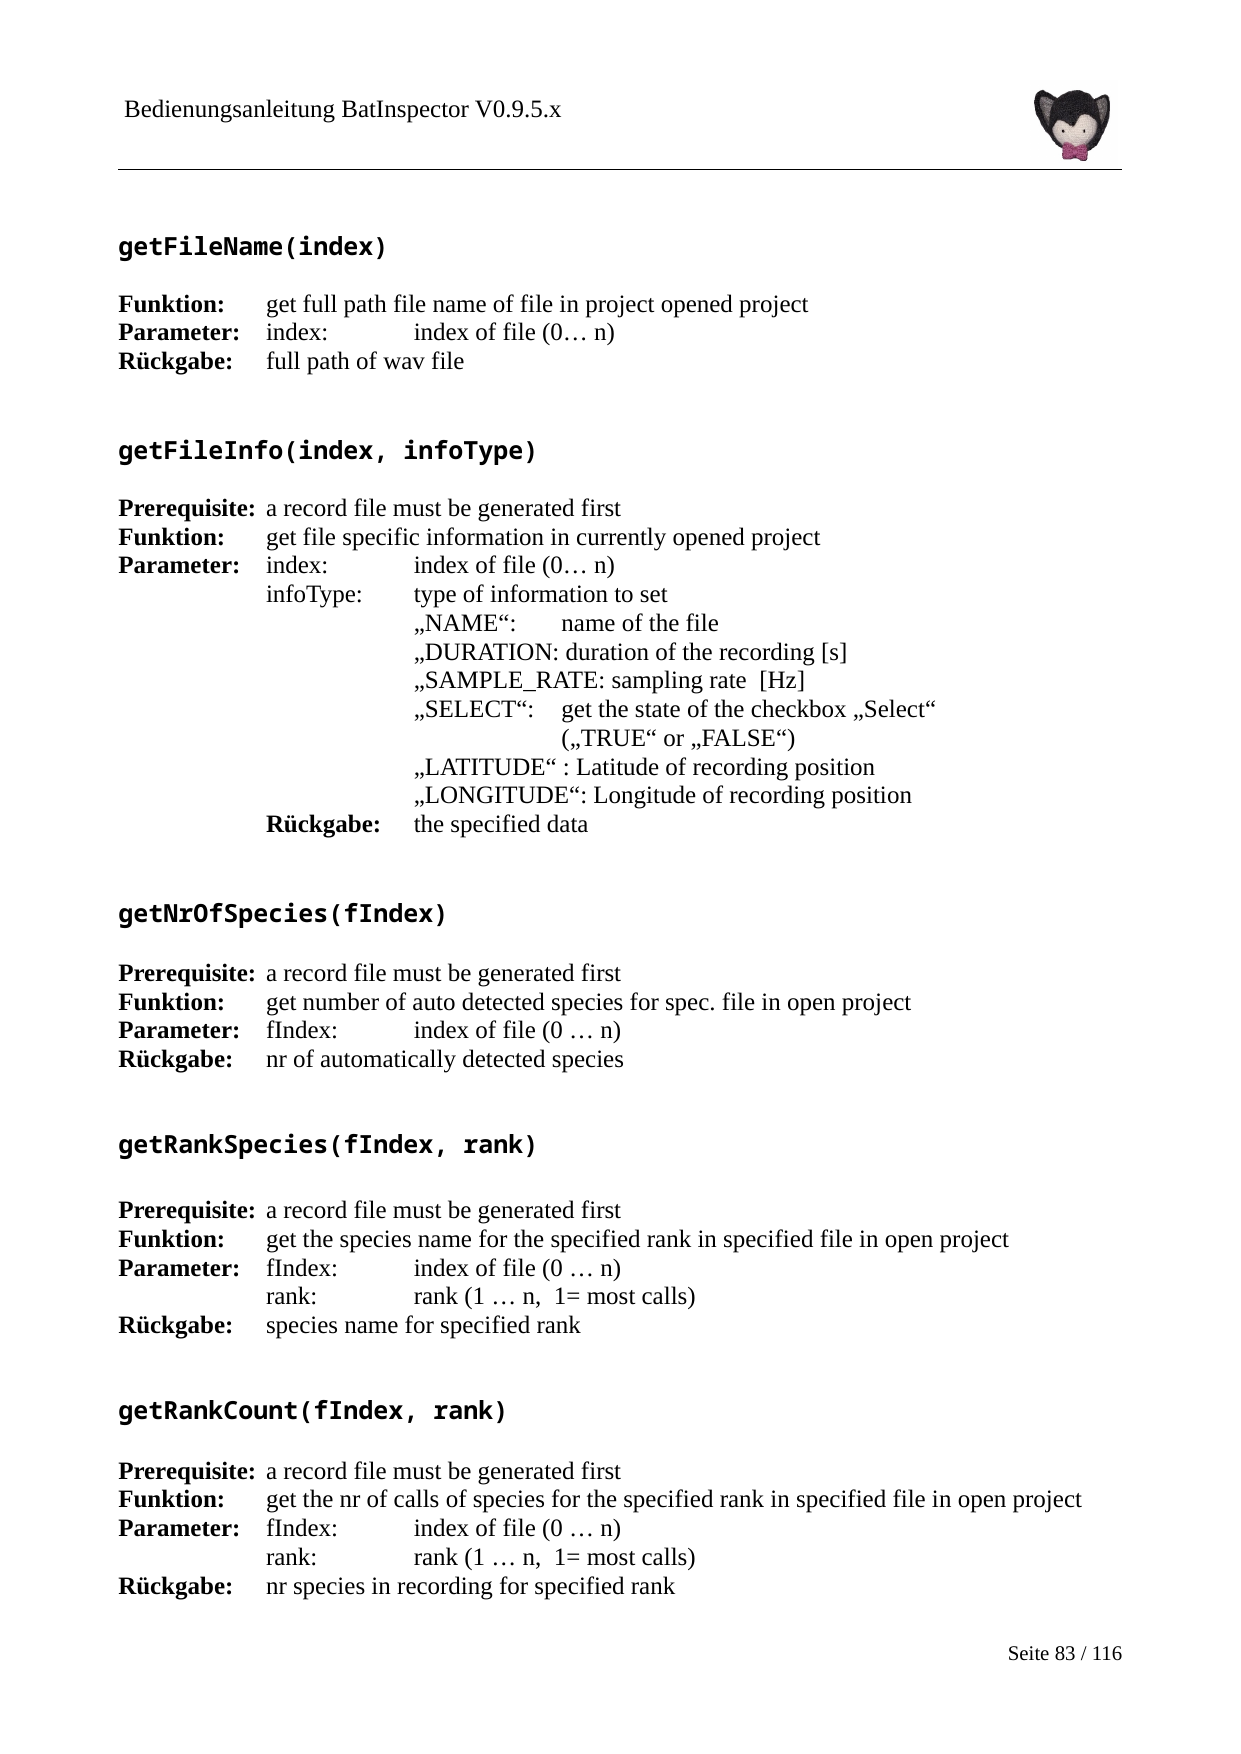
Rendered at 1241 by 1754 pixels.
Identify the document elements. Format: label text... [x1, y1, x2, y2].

text Rückgabe: nr of automatically detected species [118, 1044, 1122, 1073]
text Rückgabe: the specified data [118, 809, 1122, 838]
text Rückgabe: full path of wav file [118, 346, 1122, 375]
text getFileName(index) [118, 228, 1122, 262]
text Funktion: get file specific information in currently opened project [118, 522, 1122, 550]
text Prerequisite: a record file must be generated first [118, 493, 1122, 522]
text getNrOfSpecies(fIndex) [118, 895, 1122, 929]
text Rückgabe: nr species in recording for specified rank [118, 1571, 1122, 1599]
text getRankCount(fIndex, rank) [118, 1393, 1122, 1427]
text Funktion: get full path file name of file in project opened project [118, 289, 1122, 317]
text Rückgabe: species name for specified rank [118, 1310, 1122, 1339]
text getFileInfo(index, infoType) [118, 432, 1122, 466]
text „LONGITUDE“: Longitude of recording position [118, 780, 1122, 809]
text Funktion: get the nr of calls of species for the specified rank in specified file in open project [118, 1484, 1122, 1513]
text Parameter: fIndex: index of file (0 … n) rank: rank (1 … n, 1= most calls) [118, 1513, 1122, 1571]
text Parameter: index: index of file (0… n) [118, 317, 1122, 346]
text getRankSpecies(fIndex, rank) [118, 1127, 1122, 1161]
text Funktion: get number of auto detected species for spec. file in open project [118, 987, 1122, 1016]
text Funktion: get the species name for the specified rank in specified file in open project [118, 1224, 1122, 1253]
text Parameter: index: index of file (0… n) infoType: type of information to set „NAME“: name of the file „DURATION: duration of the recording [s] „SAMPLE_RATE: sampling rate [Hz] „SELECT“: get the state of the checkbox „Select“ („TRUE“ or „FALSE“) „LATITUDE“ : Latitude of recording position [118, 550, 1122, 780]
text Prerequisite: a record file must be generated first [118, 958, 1122, 987]
text Prerequisite: a record file must be generated first [118, 1195, 1122, 1224]
text Prerequisite: a record file must be generated first [118, 1456, 1122, 1484]
text Parameter: fIndex: index of file (0 … n) rank: rank (1 … n, 1= most calls) [118, 1253, 1122, 1310]
picture [1030, 80, 1119, 169]
text Parameter: fIndex: index of file (0 … n) [118, 1016, 1122, 1044]
